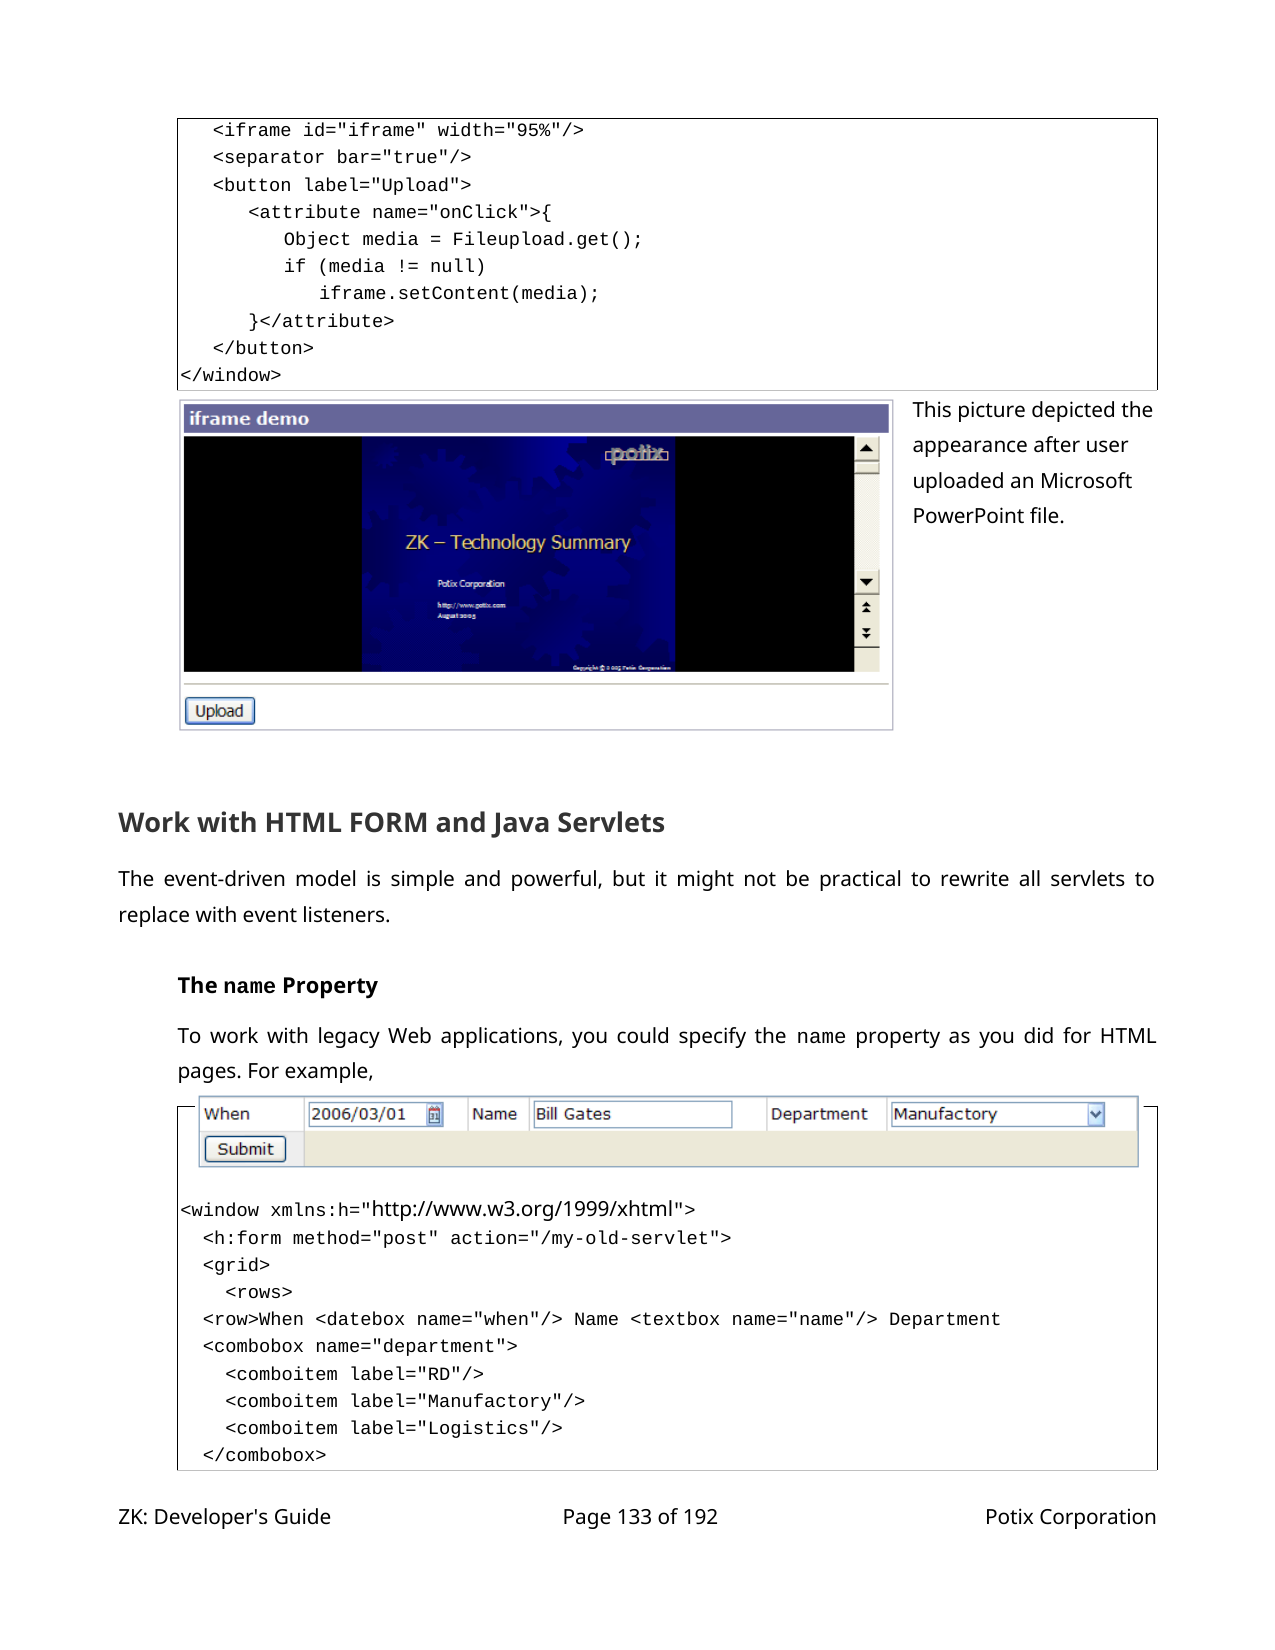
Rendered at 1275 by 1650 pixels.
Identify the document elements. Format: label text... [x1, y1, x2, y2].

text <grid> [178, 1253, 1157, 1277]
text <attribute name="onClick">{ [178, 200, 1157, 224]
text </window> [178, 363, 1157, 390]
picture [177, 395, 898, 734]
text <row>When <datebox name="when"/> Name <textbox name="name"/> Department [178, 1307, 1157, 1331]
text <window xmlns:h="http://www.w3.org/1999/xhtml"> [178, 1195, 1157, 1223]
text </button> [178, 336, 1157, 360]
text </combobox> [178, 1443, 1157, 1470]
text <iframe id="iframe" width="95%"/> [178, 119, 1157, 142]
text The event-driven model is simple and powerful, but it might not be practical to rewrite all servlets to replace with event listeners. [118, 864, 1157, 928]
text <comboitem label="RD"/> [178, 1362, 1157, 1386]
text <button label="Upload"> [178, 172, 1157, 197]
text Object media = Fileupload.get(); [178, 227, 1157, 251]
text To work with legacy Web applications, you could specify the name property as you did for HTML pages. For example, [177, 1021, 1157, 1085]
table_header This picture depicted the appearance after user uploaded an Microsoft PowerPoint file. [912, 395, 1156, 733]
text <comboitem label="Manufactory"/> [178, 1389, 1157, 1413]
subtitle The name Property [177, 970, 1157, 1001]
subtitle Work with HTML FORM and Java Servlets [118, 804, 1157, 841]
text <comboitem label="Logistics"/> [178, 1416, 1157, 1440]
text iframe.setContent(media); [178, 281, 1157, 306]
text <combobox name="department"> [178, 1334, 1157, 1359]
text <rows> [178, 1280, 1157, 1304]
picture [195, 1092, 1144, 1170]
text <separator bar="true"/> [178, 145, 1157, 169]
text <h:form method="post" action="/my-old-servlet"> [178, 1226, 1157, 1250]
text if (media != null) [178, 254, 1157, 278]
text }</attribute> [178, 308, 1157, 333]
table_header [898, 395, 912, 733]
